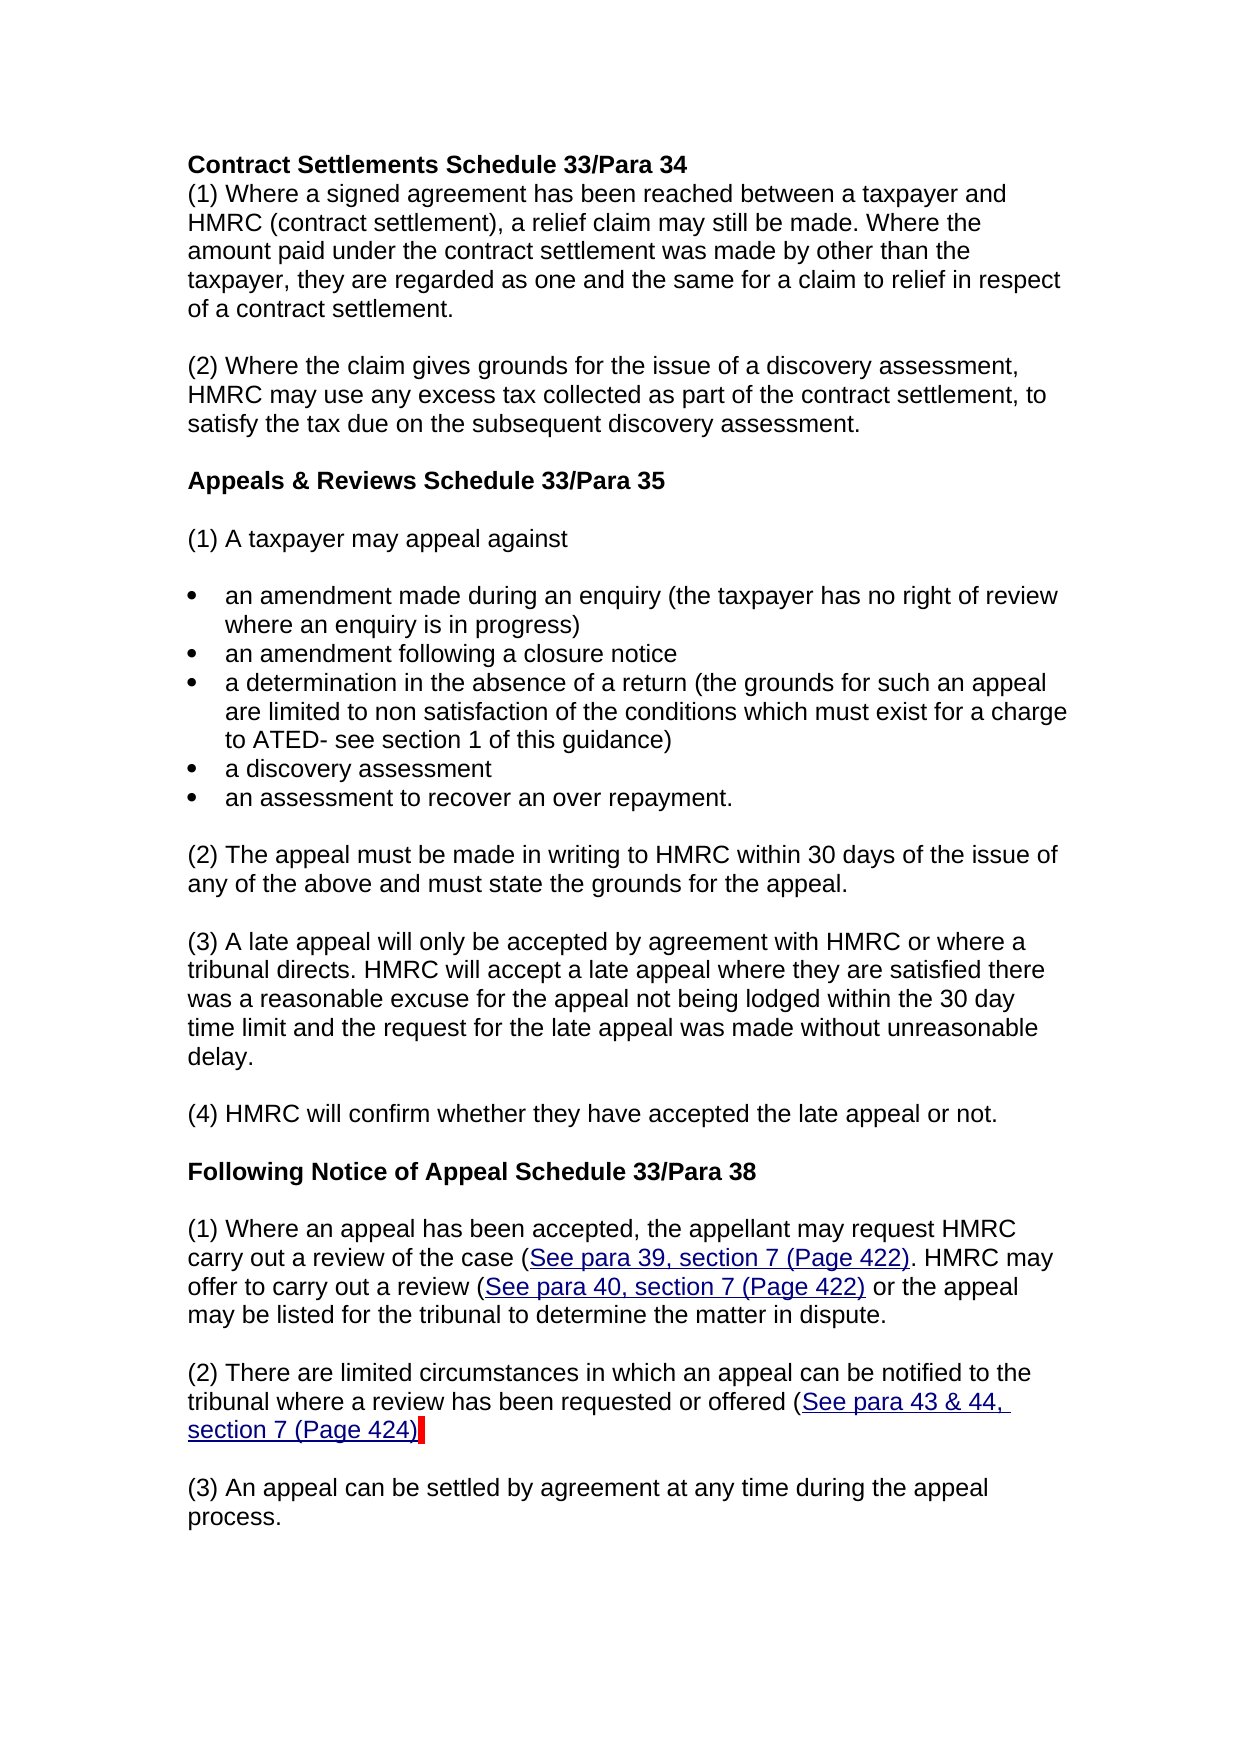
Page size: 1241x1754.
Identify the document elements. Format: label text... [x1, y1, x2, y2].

text (1) Where a signed agreement has been reached between a taxpayer and HMRC (contract settlement), a relief claim may still be made. Where the amount paid under the contract settlement was made by other than the taxpayer, they are regarded as one and the same for a claim to relief in respect of a contract settlement. [187, 179, 1069, 322]
list a discovery assessment [187, 754, 1069, 783]
text Following Notice of Appeal Schedule 33/Para 38 [187, 1157, 1069, 1186]
list an amendment following a closure notice [187, 639, 1069, 668]
list an assessment to recover an over repayment. [187, 783, 1069, 812]
text (4) HMRC will confirm whether they have accepted the late appeal or not. [187, 1099, 1069, 1128]
text (2) The appeal must be made in writing to HMRC within 30 days of the issue of any of the above and must state the grounds for the appeal. [187, 841, 1069, 898]
text (3) A late appeal will only be accepted by agreement with HMRC or where a tribunal directs. HMRC will accept a late appeal where they are satisfied there was a reasonable excuse for the appeal not being lodged within the 30 day time limit and the request for the late appeal was made without unreasonable delay. [187, 927, 1069, 1071]
list an amendment made during an enquiry (the taxpayer has no right of review where an enquiry is in progress) [187, 581, 1069, 639]
text Contract Settlements Schedule 33/Para 34 [187, 150, 1069, 179]
text (1) A taxpayer may appeal against [187, 524, 1069, 552]
text Appeals & Reviews Schedule 33/Para 35 [187, 466, 1069, 495]
list a determination in the absence of a return (the grounds for such an appeal are limited to non satisfaction of the conditions which must exist for a charge to ATED- see section 1 of this guidance) [187, 668, 1069, 754]
text (2) There are limited circumstances in which an appeal can be notified to the tribunal where a review has been requested or offered (See para 43 & 44, section 7 (Page 424) [187, 1358, 1069, 1444]
text (1) Where an appeal has been accepted, the appellant may request HMRC carry out a review of the case (See para 39, section 7 (Page 422). HMRC may offer to carry out a review (See para 40, section 7 (Page 422) or the appeal may be listed for the tribunal to determine the matter in dispute. [187, 1214, 1069, 1329]
text (3) An appeal can be settled by agreement at any time during the appeal process. [187, 1473, 1069, 1531]
text (2) Where the claim gives grounds for the issue of a discovery assessment, HMRC may use any excess tax collected as part of the contract settlement, to satisfy the tax due on the subsequent discovery assessment. [187, 351, 1069, 437]
